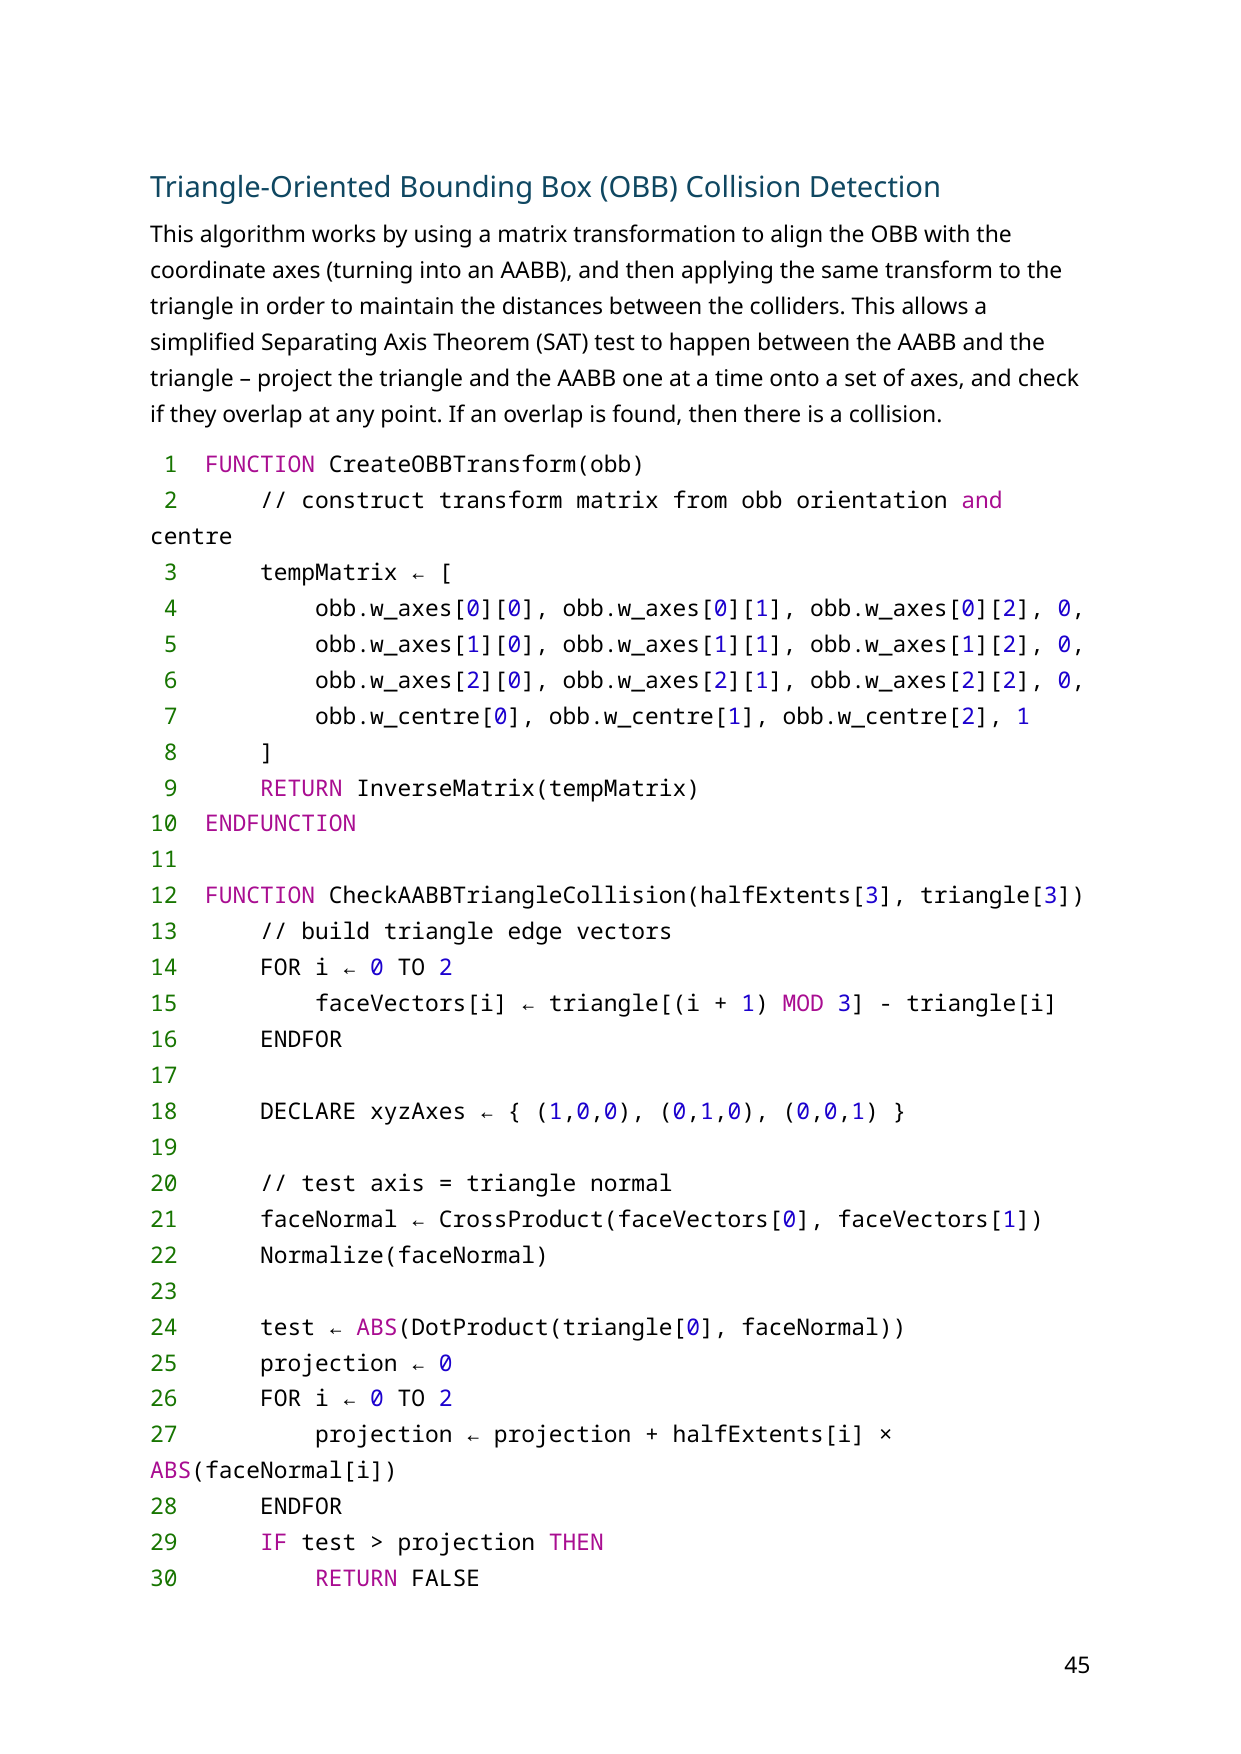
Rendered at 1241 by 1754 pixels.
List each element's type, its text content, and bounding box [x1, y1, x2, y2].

text 2 // construct transform matrix from obb orientation and centre [150, 484, 1090, 551]
subtitle Triangle-Oriented Bounding Box (OBB) Collision Detection [150, 167, 1090, 206]
text 6 obb.w_axes[2][0], obb.w_axes[2][1], obb.w_axes[2][2], 0, [150, 664, 1090, 695]
text 18 DECLARE xyzAxes ← { (1,0,0), (0,1,0), (0,0,1) } [150, 1095, 1090, 1126]
text 22 Normalize(faceNormal) [150, 1239, 1090, 1270]
text 24 test ← ABS(DotProduct(triangle[0], faceNormal)) [150, 1311, 1090, 1342]
text 5 obb.w_axes[1][0], obb.w_axes[1][1], obb.w_axes[1][2], 0, [150, 628, 1090, 659]
text 15 faceVectors[i] ← triangle[(i + 1) MOD 3] - triangle[i] [150, 987, 1090, 1018]
text 7 obb.w_centre[0], obb.w_centre[1], obb.w_centre[2], 1 [150, 699, 1090, 731]
text 8 ] [150, 736, 1090, 767]
text 14 FOR i ← 0 TO 2 [150, 951, 1090, 982]
text 27 projection ← projection + halfExtents[i] × ABS(faceNormal[i]) [150, 1418, 1090, 1486]
text 13 // build triangle edge vectors [150, 915, 1090, 946]
text 23 [150, 1274, 1090, 1306]
text 19 [150, 1131, 1090, 1162]
text 4 obb.w_axes[0][0], obb.w_axes[0][1], obb.w_axes[0][2], 0, [150, 592, 1090, 623]
text 1 FUNCTION CreateOBBTransform(obb) [150, 448, 1090, 479]
text 17 [150, 1059, 1090, 1090]
text 3 tempMatrix ← [ [150, 556, 1090, 587]
text 11 [150, 843, 1090, 874]
text 20 // test axis = triangle normal [150, 1167, 1090, 1198]
text 12 FUNCTION CheckAABBTriangleCollision(halfExtents[3], triangle[3]) [150, 879, 1090, 911]
text 29 IF test > projection THEN [150, 1526, 1090, 1557]
text 9 RETURN InverseMatrix(tempMatrix) [150, 771, 1090, 803]
text 21 faceNormal ← CrossProduct(faceVectors[0], faceVectors[1]) [150, 1203, 1090, 1234]
text 28 ENDFOR [150, 1490, 1090, 1521]
text 26 FOR i ← 0 TO 2 [150, 1382, 1090, 1414]
text 30 RETURN FALSE [150, 1562, 1090, 1593]
text 10 ENDFUNCTION [150, 807, 1090, 839]
text This algorithm works by using a matrix transformation to align the OBB with the coordinate axes (turning into an AABB), and then applying the same transform to the triangle in order to maintain the distances between the colliders. This allows a simplified Separating Axis Theorem (SAT) test to happen between the AABB and the triangle – project the triangle and the AABB one at a time onto a set of axes, and check if they overlap at any point. If an overlap is found, then there is a collision. [150, 218, 1090, 429]
text 16 ENDFOR [150, 1023, 1090, 1054]
text 25 projection ← 0 [150, 1346, 1090, 1378]
